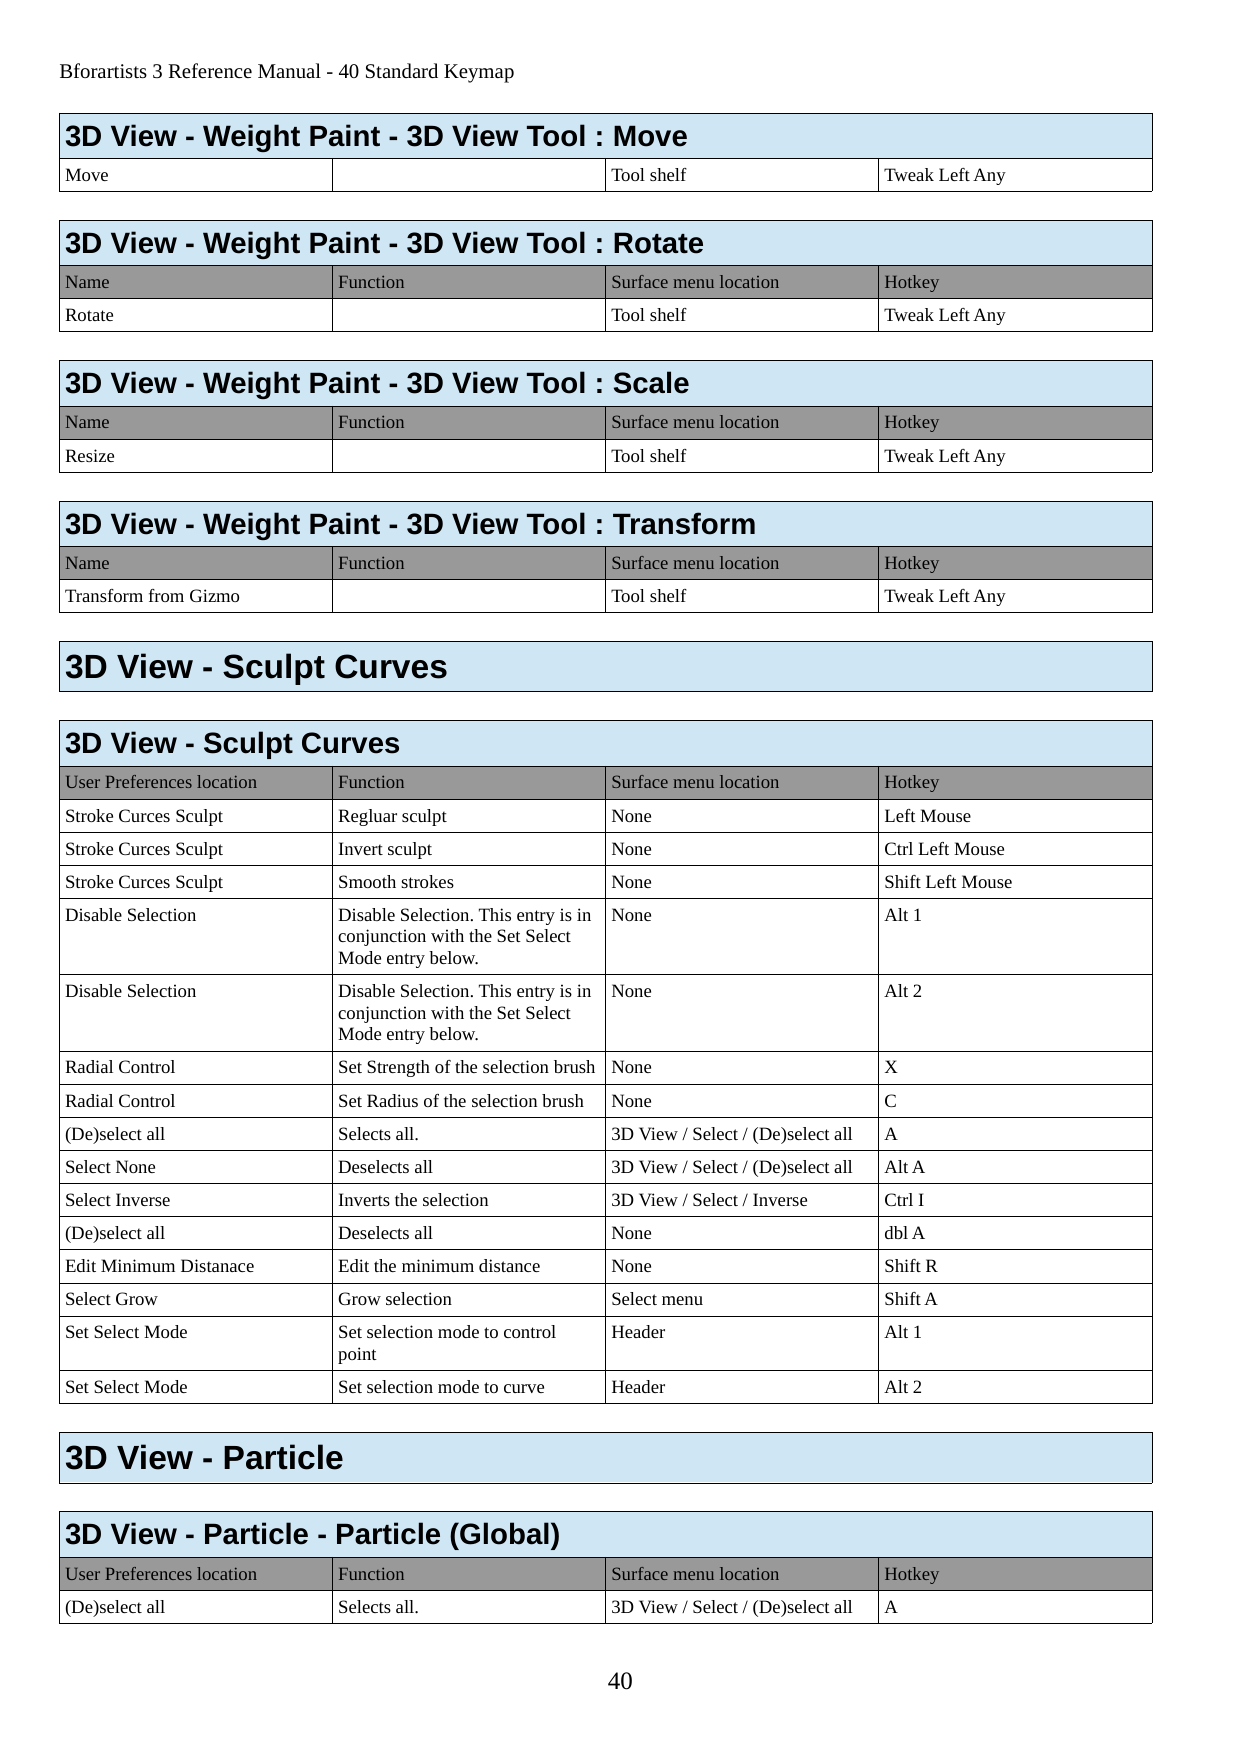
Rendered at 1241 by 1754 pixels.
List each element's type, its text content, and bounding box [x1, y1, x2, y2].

table_cell 3D View / Select / Inverse [606, 1184, 878, 1216]
table_cell Name [60, 547, 332, 579]
table_cell Move [60, 159, 332, 191]
table_cell Tweak Left Any [879, 440, 1152, 472]
table_cell Function [333, 266, 605, 298]
table_cell (De)select all [60, 1217, 332, 1249]
table_cell None [606, 1250, 878, 1282]
table_cell Set selection mode to curve [333, 1371, 605, 1403]
table_cell dbl A [879, 1217, 1152, 1249]
table_cell Disable Selection [60, 975, 332, 1051]
table_cell [333, 299, 605, 331]
table_cell None [606, 899, 878, 974]
table_cell Hotkey [879, 266, 1152, 298]
table_cell Alt 2 [879, 1371, 1152, 1403]
table_cell Set Select Mode [60, 1317, 332, 1370]
table_cell Surface menu location [606, 1558, 878, 1590]
table_cell Function [333, 547, 605, 579]
table_cell Radial Control [60, 1085, 332, 1117]
table_cell None [606, 833, 878, 865]
table_cell Shift R [879, 1250, 1152, 1282]
table_cell None [606, 1217, 878, 1249]
table_header 3D View - Weight Paint - 3D View Tool : Move [60, 114, 1152, 158]
table_cell Ctrl Left Mouse [879, 833, 1152, 865]
table_cell Surface menu location [606, 266, 878, 298]
table_cell X [879, 1052, 1152, 1084]
table_cell Name [60, 266, 332, 298]
table_cell Hotkey [879, 767, 1152, 799]
table_cell 3D View / Select / (De)select all [606, 1151, 878, 1183]
table_cell Function [333, 1558, 605, 1590]
table_cell Tweak Left Any [879, 159, 1152, 191]
table_cell Radial Control [60, 1052, 332, 1084]
table_cell None [606, 866, 878, 898]
table_cell Deselects all [333, 1217, 605, 1249]
table_header 3D View - Weight Paint - 3D View Tool : Rotate [60, 221, 1152, 265]
table_cell Select menu [606, 1284, 878, 1316]
table_cell Name [60, 407, 332, 439]
table_cell User Preferences location [60, 767, 332, 799]
table_cell Left Mouse [879, 800, 1152, 832]
table_cell Transform from Gizmo [60, 580, 332, 612]
table_cell Smooth strokes [333, 866, 605, 898]
table_cell [333, 159, 605, 191]
table_cell [333, 440, 605, 472]
table_cell Header [606, 1317, 878, 1370]
table_cell 3D View / Select / (De)select all [606, 1118, 878, 1150]
table_cell Select Grow [60, 1284, 332, 1316]
table_cell Select None [60, 1151, 332, 1183]
table_cell Tool shelf [606, 159, 878, 191]
table_cell Set selection mode to control point [333, 1317, 605, 1370]
table_cell Invert sculpt [333, 833, 605, 865]
table_cell Alt A [879, 1151, 1152, 1183]
table_cell Set Radius of the selection brush [333, 1085, 605, 1117]
table_cell User Preferences location [60, 1558, 332, 1590]
table_cell Inverts the selection [333, 1184, 605, 1216]
table_cell Alt 1 [879, 1317, 1152, 1370]
table_cell Edit the minimum distance [333, 1250, 605, 1282]
table_cell Edit Minimum Distanace [60, 1250, 332, 1282]
table_header 3D View - Particle [60, 1433, 1152, 1482]
table_cell (De)select all [60, 1118, 332, 1150]
table_cell 3D View / Select / (De)select all [606, 1591, 878, 1623]
table_cell None [606, 1052, 878, 1084]
table_cell None [606, 975, 878, 1051]
table_header 3D View - Sculpt Curves [60, 721, 1152, 766]
table_cell Selects all. [333, 1591, 605, 1623]
table_header 3D View - Weight Paint - 3D View Tool : Transform [60, 502, 1152, 546]
table_cell Tool shelf [606, 440, 878, 472]
table_cell Grow selection [333, 1284, 605, 1316]
table_cell Function [333, 767, 605, 799]
table_cell None [606, 800, 878, 832]
table_cell Select Inverse [60, 1184, 332, 1216]
table_cell [333, 580, 605, 612]
table_cell Function [333, 407, 605, 439]
table_cell Stroke Curces Sculpt [60, 800, 332, 832]
table_cell Tool shelf [606, 299, 878, 331]
table_cell Set Select Mode [60, 1371, 332, 1403]
table_cell Ctrl I [879, 1184, 1152, 1216]
table_cell (De)select all [60, 1591, 332, 1623]
table_cell Hotkey [879, 407, 1152, 439]
table_cell Hotkey [879, 1558, 1152, 1590]
table_cell Rotate [60, 299, 332, 331]
table_cell Alt 2 [879, 975, 1152, 1051]
table_cell Surface menu location [606, 407, 878, 439]
table_cell C [879, 1085, 1152, 1117]
table_cell None [606, 1085, 878, 1117]
table_cell Stroke Curces Sculpt [60, 833, 332, 865]
table_cell Set Strength of the selection brush [333, 1052, 605, 1084]
table_cell Shift A [879, 1284, 1152, 1316]
table_cell Disable Selection [60, 899, 332, 974]
table_cell Surface menu location [606, 547, 878, 579]
table_cell A [879, 1118, 1152, 1150]
table_cell Deselects all [333, 1151, 605, 1183]
table_cell Tool shelf [606, 580, 878, 612]
table_cell Regluar sculpt [333, 800, 605, 832]
table_cell A [879, 1591, 1152, 1623]
table_cell Shift Left Mouse [879, 866, 1152, 898]
table_cell Disable Selection. This entry is in conjunction with the Set Select Mode entry below. [333, 975, 605, 1051]
table_cell Hotkey [879, 547, 1152, 579]
table_cell Stroke Curces Sculpt [60, 866, 332, 898]
table_cell Disable Selection. This entry is in conjunction with the Set Select Mode entry below. [333, 899, 605, 974]
table_header 3D View - Weight Paint - 3D View Tool : Scale [60, 361, 1152, 406]
table_cell Tweak Left Any [879, 580, 1152, 612]
table_cell Selects all. [333, 1118, 605, 1150]
table_cell Surface menu location [606, 767, 878, 799]
table_cell Tweak Left Any [879, 299, 1152, 331]
table_cell Resize [60, 440, 332, 472]
table_header 3D View - Particle - Particle (Global) [60, 1512, 1152, 1557]
table_cell Alt 1 [879, 899, 1152, 974]
table_header 3D View - Sculpt Curves [60, 642, 1152, 691]
table_cell Header [606, 1371, 878, 1403]
